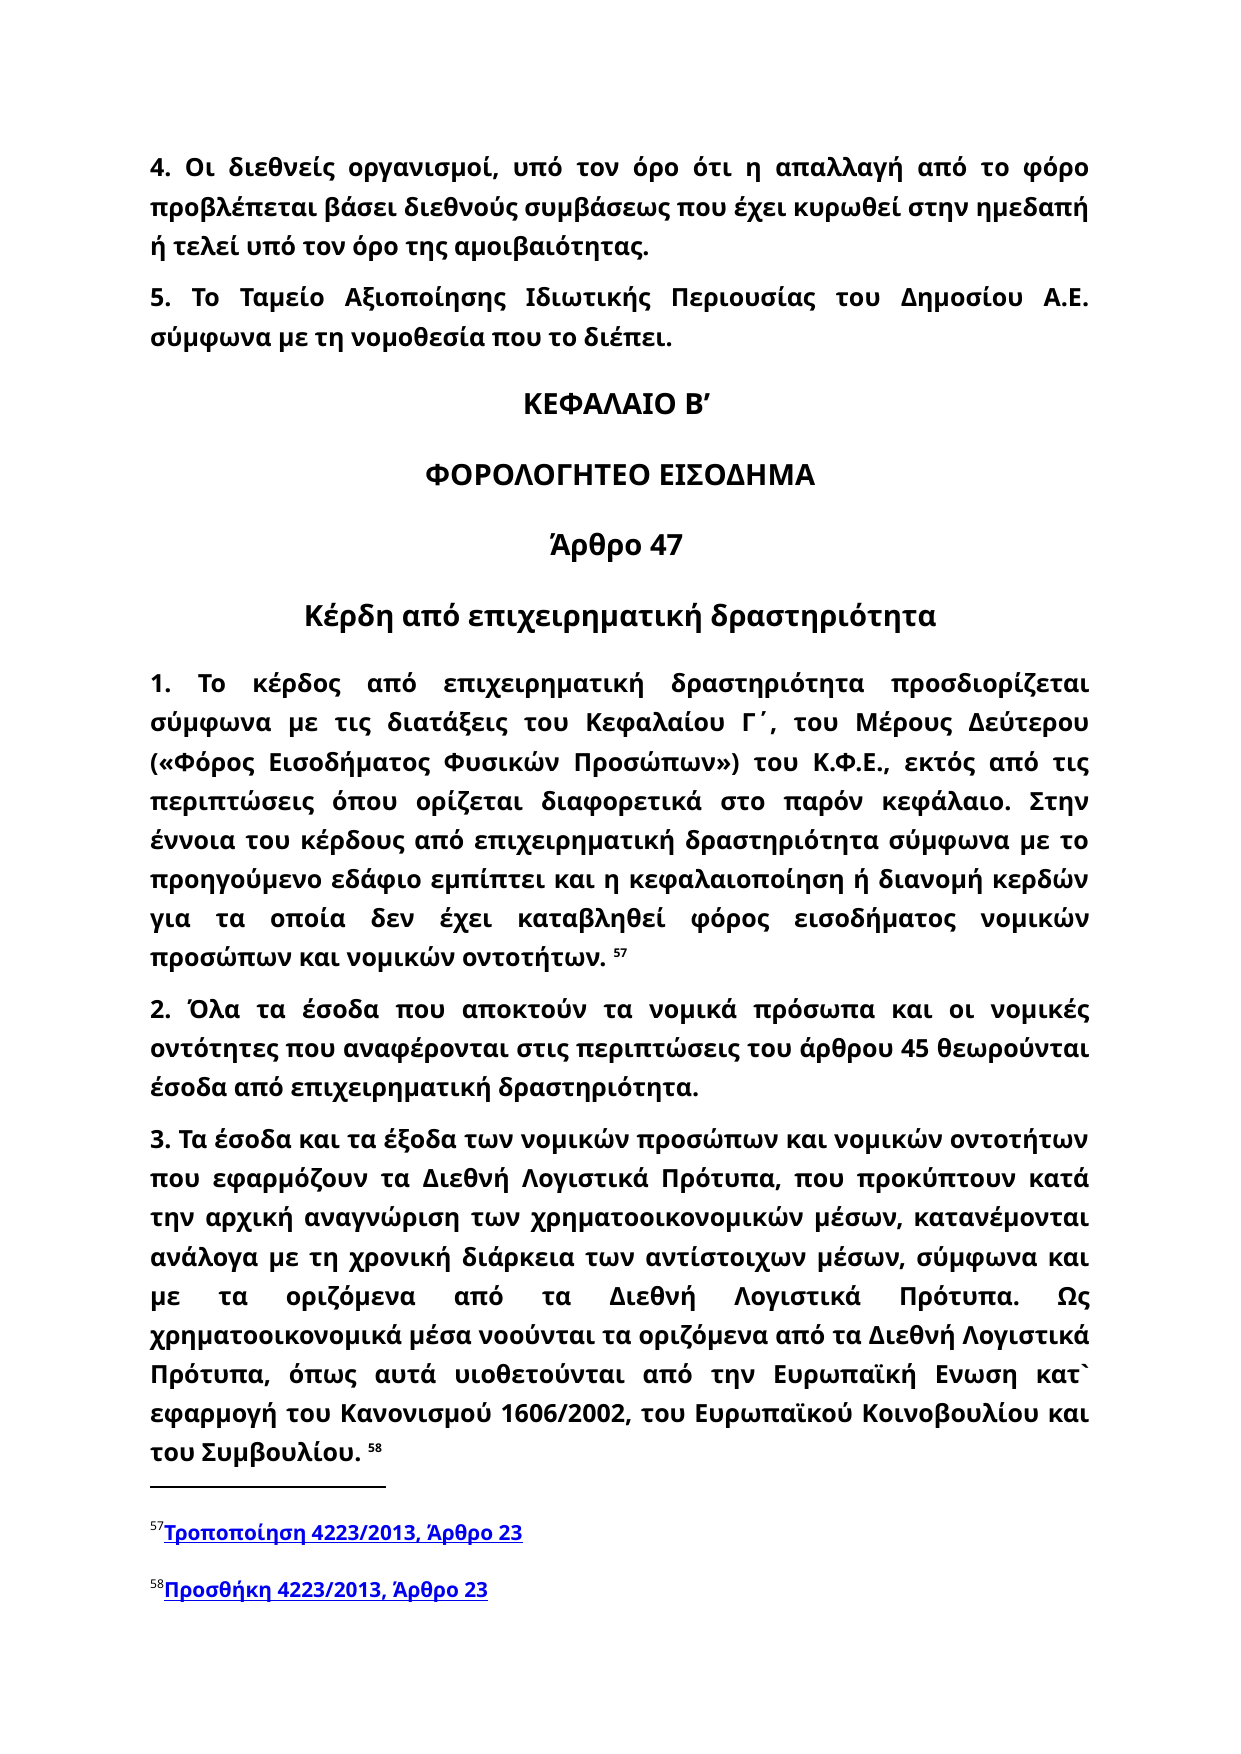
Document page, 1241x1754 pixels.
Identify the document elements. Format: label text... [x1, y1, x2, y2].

subtitle Κέρδη από επιχειρηματική δραστηριότητα [150, 595, 1090, 635]
subtitle Άρθρο 47 [150, 524, 1090, 564]
text 5. Το Ταμείο Αξιοποίησης Ιδιωτικής Περιουσίας του Δημοσίου Α.Ε. σύμφωνα με τη νομοθεσία που το διέπει. [150, 280, 1090, 353]
text 3. Τα έσοδα και τα έξοδα των νομικών προσώπων και νομικών οντοτήτων που εφαρμόζουν τα Διεθνή Λογιστικά Πρότυπα, που προκύπτουν κατά την αρχική αναγνώριση των χρηματοοικονομικών μέσων, κατανέμονται ανάλογα με τη χρονική διάρκεια των αντίστοιχων μέσων, σύμφωνα και με τα οριζόμενα από τα Διεθνή Λογιστικά Πρότυπα. Ως χρηματοοικονομικά μέσα νοούνται τα οριζόμενα από τα Διεθνή Λογιστικά Πρότυπα, όπως αυτά υιοθετούνται από την Ευρωπαϊκή Ενωση κατ` εφαρμογή του Κανονισμού 1606/2002, του Ευρωπαϊκού Κοινοβουλίου και του Συμβουλίου. [150, 1122, 1090, 1469]
text Προσθήκη 4223/2013, Άρθρο 23 [150, 1576, 1090, 1604]
text Τροποποίηση 4223/2013, Άρθρο 23 [150, 1518, 1090, 1546]
subtitle ΦΟΡΟΛΟΓΗΤΕΟ ΕΙΣΟΔΗΜΑ [150, 454, 1090, 494]
text 2. Όλα τα έσοδα που αποκτούν τα νομικά πρόσωπα και οι νομικές οντότητες που αναφέρονται στις περιπτώσεις του άρθρου 45 θεωρούνται έσοδα από επιχειρηματική δραστηριότητα. [150, 992, 1090, 1104]
text 1. Το κέρδος από επιχειρηματική δραστηριότητα προσδιορίζεται σύμφωνα με τις διατάξεις του Κεφαλαίου Γ΄, του Μέρους Δεύτερου («Φόρος Εισοδήματος Φυσικών Προσώπων») του Κ.Φ.Ε., εκτός από τις περιπτώσεις όπου ορίζεται διαφορετικά στο παρόν κεφάλαιο. Στην έννοια του κέρδους από επιχειρηματική δραστηριότητα σύμφωνα με το προηγούμενο εδάφιο εμπίπτει και η κεφαλαιοποίηση ή διανομή κερδών για τα οποία δεν έχει καταβληθεί φόρος εισοδήματος νομικών προσώπων και νομικών οντοτήτων. [150, 666, 1090, 974]
subtitle ΚΕΦΑΛΑΙΟ Β’ [150, 383, 1090, 423]
text 4. Οι διεθνείς οργανισμοί, υπό τον όρο ότι η απαλλαγή από το φόρο προβλέπεται βάσει διεθνούς συμβάσεως που έχει κυρωθεί στην ημεδαπή ή τελεί υπό τον όρο της αμοιβαιότητας. [150, 150, 1090, 262]
